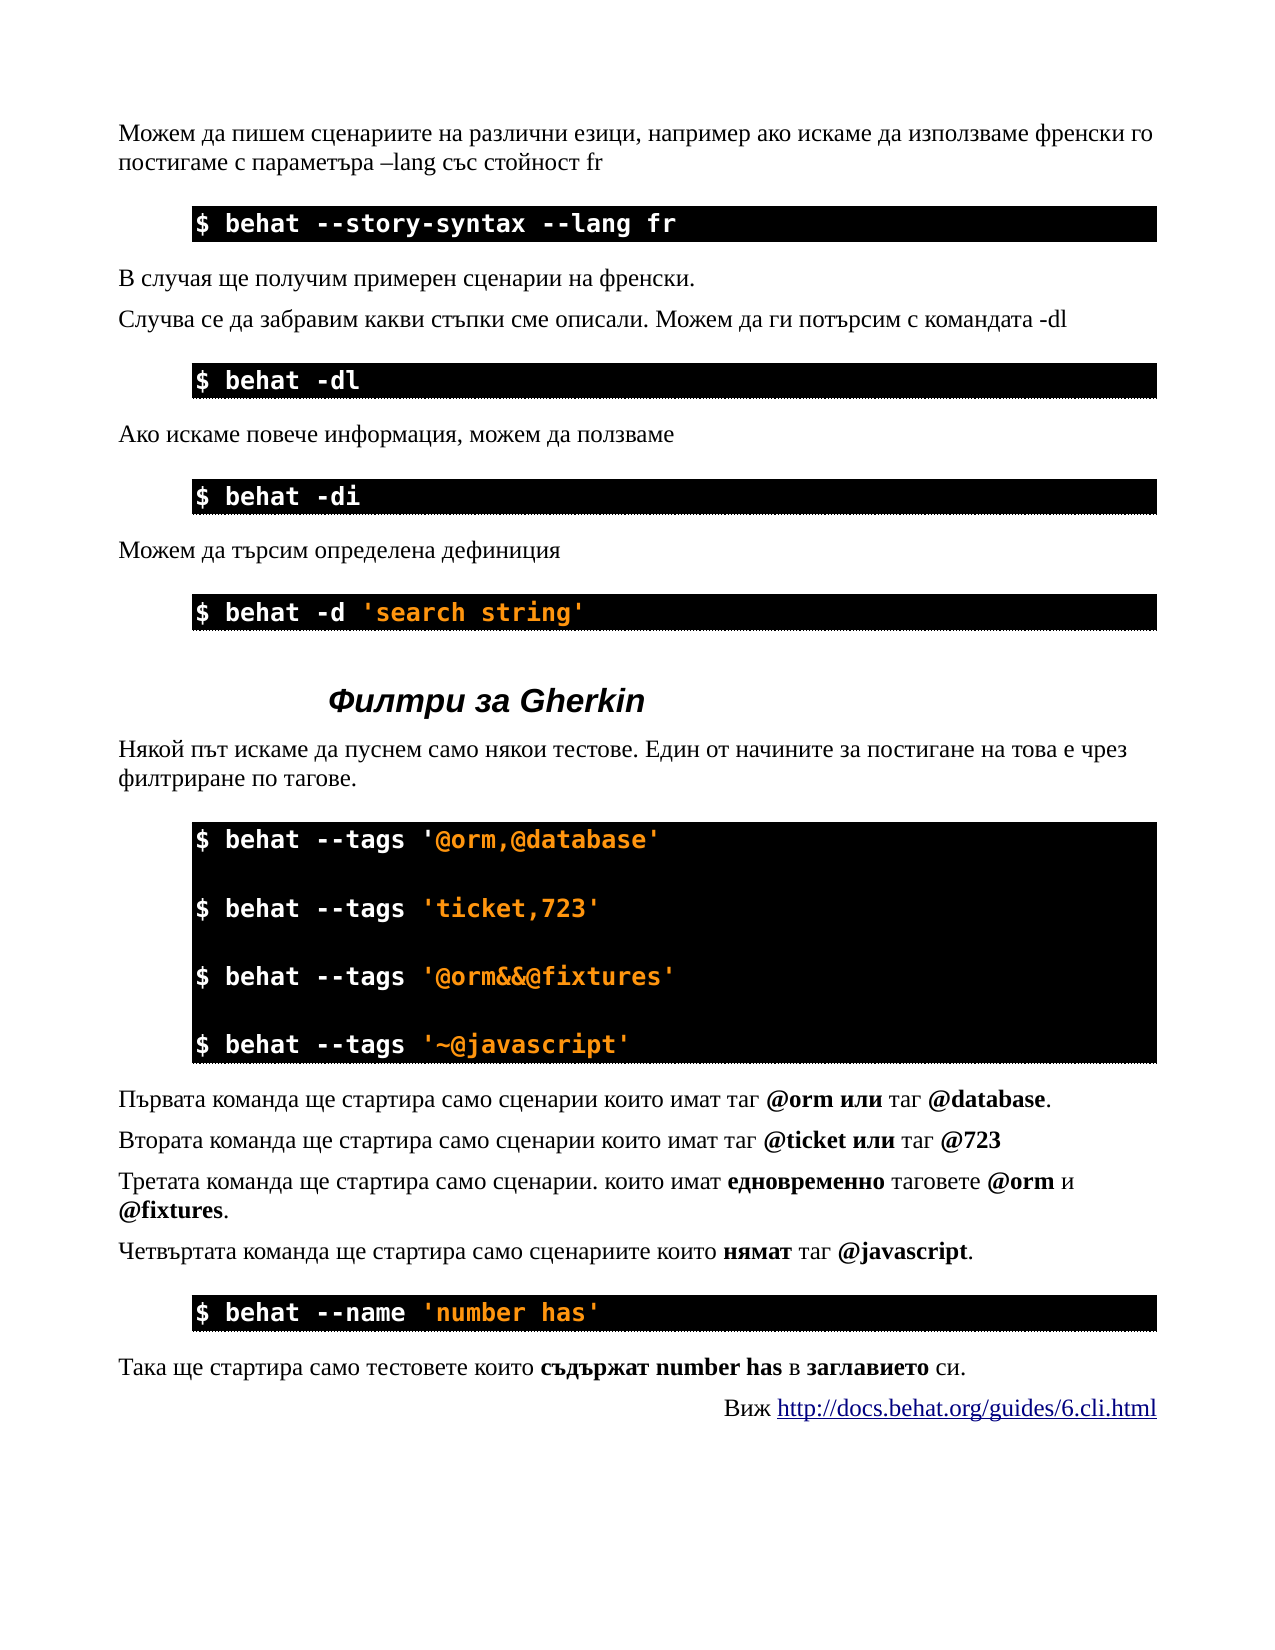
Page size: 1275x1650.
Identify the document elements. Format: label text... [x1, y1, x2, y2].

text Ако искаме повече информация, можем да ползваме [118, 419, 1157, 448]
text Първата команда ще стартира само сценарии които имат таг @orm или таг @database. [118, 1084, 1157, 1112]
text Виж http://docs.behat.org/guides/6.cli.html [118, 1393, 1157, 1422]
text Втората команда ще стартира само сценарии които имат таг @ticket или таг @723 [118, 1125, 1157, 1154]
text $ behat --tags 'ticket,723' [192, 891, 1157, 923]
text $ behat --tags '~@javascript' [192, 1027, 1157, 1063]
text Така ще стартира само тестовете които съдържат number has в заглавието си. [118, 1352, 1157, 1381]
text $ behat -d 'search string' [192, 594, 1157, 630]
text $ behat -di [192, 479, 1157, 514]
text Третата команда ще стартира само сценарии. които имат едновременно таговете @orm и @fixtures. [118, 1166, 1157, 1224]
text В случая ще получим примерен сценарии на френски. [118, 263, 1157, 291]
text $ behat --tags '@orm&&@fixtures' [192, 959, 1157, 991]
text Можем да пишем сценариите на различни езици, например ако искаме да използваме френски го постигаме с параметъра –lang със стойност fr [118, 118, 1157, 176]
subtitle Филтри за Gherkin [328, 681, 1157, 719]
text $ behat -dl [192, 363, 1157, 398]
text $ behat --tags '@orm,@database' [192, 822, 1157, 855]
text Някой път искаме да пуснем само някои тестове. Един от начините за постигане на това е чрез филтриране по тагове. [118, 734, 1157, 792]
text Четвъртата команда ще стартира само сценариите които нямат таг @javascript. [118, 1236, 1157, 1265]
text Случва се да забравим какви стъпки сме описали. Можем да ги потърсим с командата -dl [118, 304, 1157, 333]
text $ behat --name 'number has' [192, 1295, 1157, 1331]
text $ behat --story-syntax --lang fr [192, 206, 1157, 242]
text Можем да търсим определена дефиниция [118, 535, 1157, 564]
